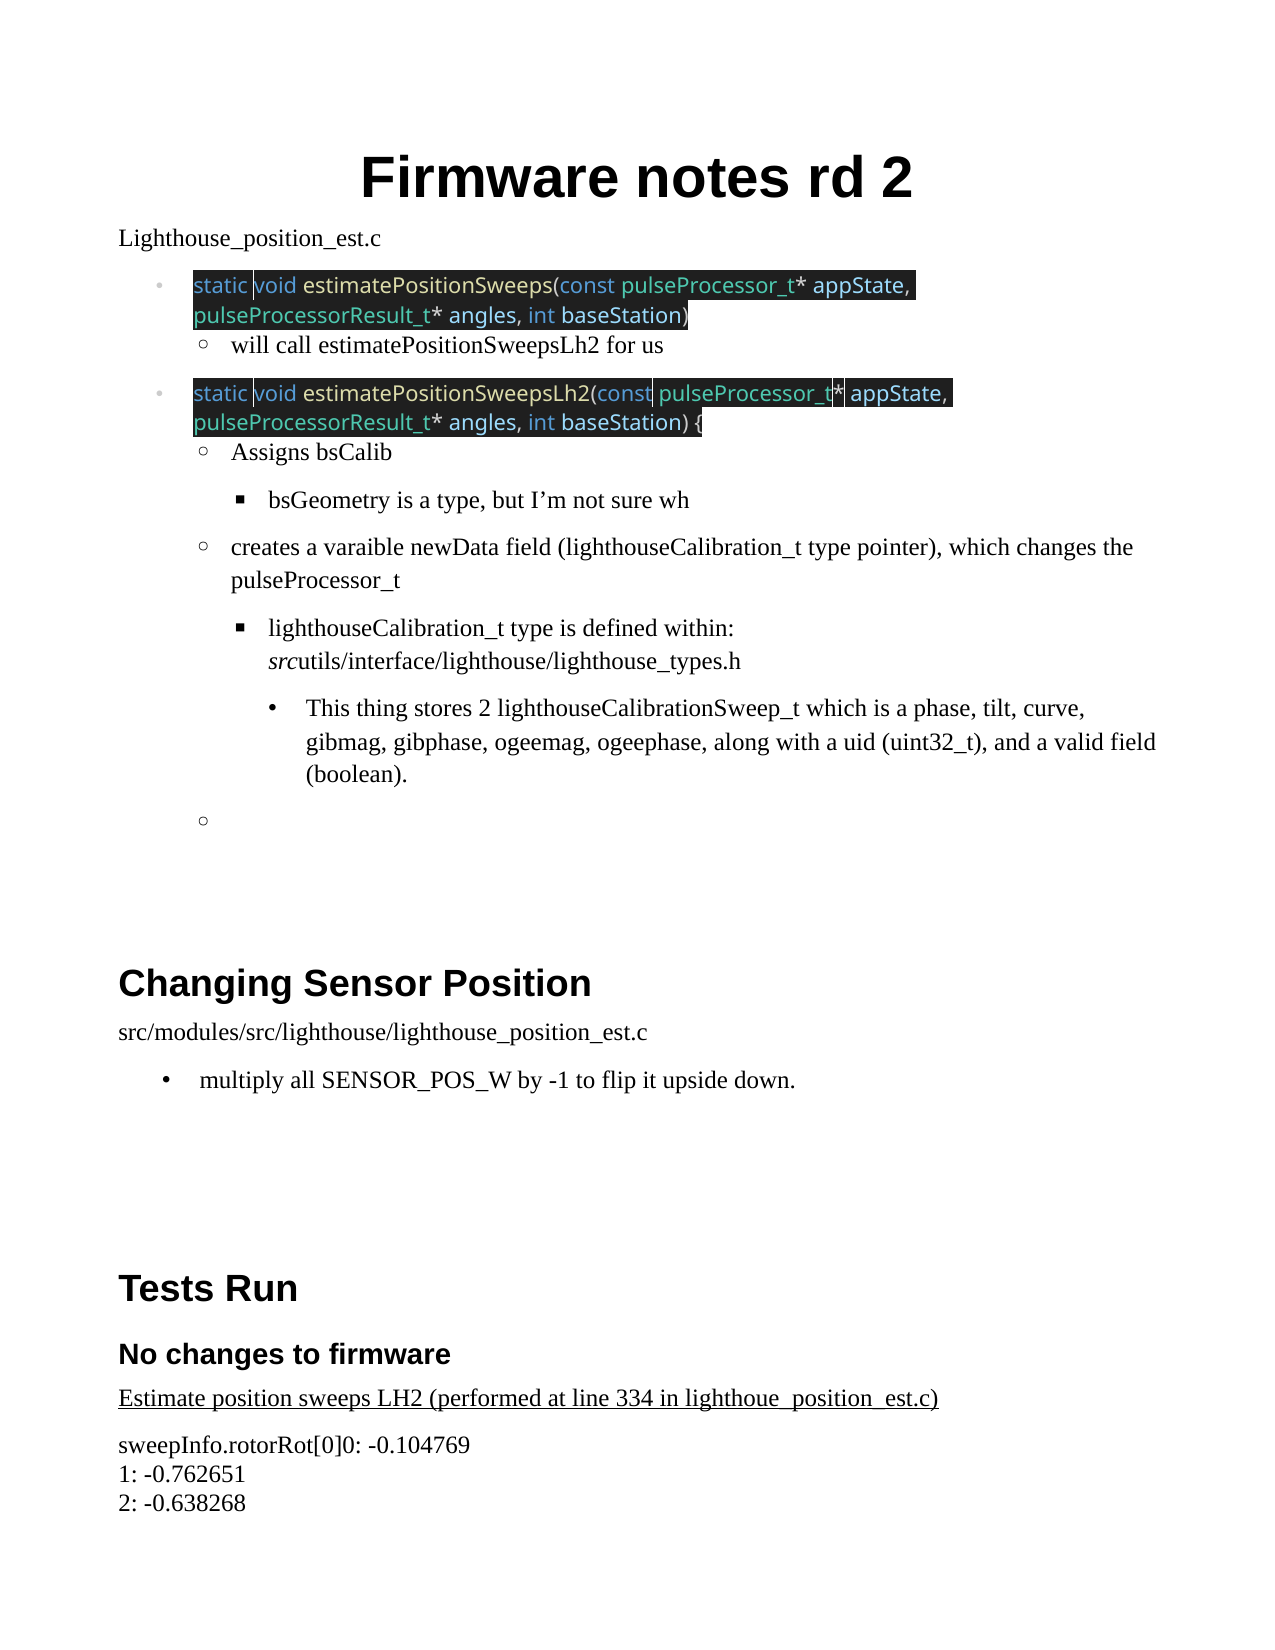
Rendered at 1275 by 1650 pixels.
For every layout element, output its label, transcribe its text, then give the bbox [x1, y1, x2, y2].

text Lighthouse_position_est.c [118, 223, 1157, 251]
list Assigns bsCalib [193, 437, 1157, 466]
text src/modules/src/lighthouse/lighthouse_position_est.c [118, 1017, 1157, 1046]
subtitle Changing Sensor Position [118, 961, 1157, 1004]
list bsGeometry is a type, but I’m not sure wh [231, 485, 1157, 513]
list multiply all SENSOR_POS_W by -1 to flip it upside down. [162, 1065, 1157, 1093]
subtitle Tests Run [118, 1266, 1157, 1310]
list static void estimatePositionSweepsLh2(const pulseProcessor_t* appState, pulseProcessorResult_t* angles, int baseStation) { [156, 377, 1157, 437]
title Firmware notes rd 2 [118, 143, 1157, 210]
text sweepInfo.rotorRot[0]0: -0.104769 [118, 1431, 1157, 1459]
text 1: -0.762651 [118, 1459, 1157, 1488]
list lighthouseCalibration_t type is defined within: srcutils/interface/lighthouse/lighthouse_types.h [231, 613, 1157, 675]
list This thing stores 2 lighthouseCalibrationSweep_t which is a phase, tilt, curve, gibmag, gibphase, ogeemag, ogeephase, along with a uid (uint32_t), and a valid field (boolean). [268, 693, 1157, 788]
list static void estimatePositionSweeps(const pulseProcessor_t* appState, pulseProcessorResult_t* angles, int baseStation) [156, 270, 1157, 330]
text 2: -0.638268 [118, 1488, 1157, 1517]
text Estimate position sweeps LH2 (performed at line 334 in lighthoue_position_est.c) [118, 1383, 1157, 1412]
list creates a varaible newData field (lighthouseCalibration_t type pointer), which changes the pulseProcessor_t [193, 532, 1157, 594]
subtitle No changes to firmware [118, 1337, 1157, 1371]
list will call estimatePositionSweepsLh2 for us [193, 330, 1157, 359]
